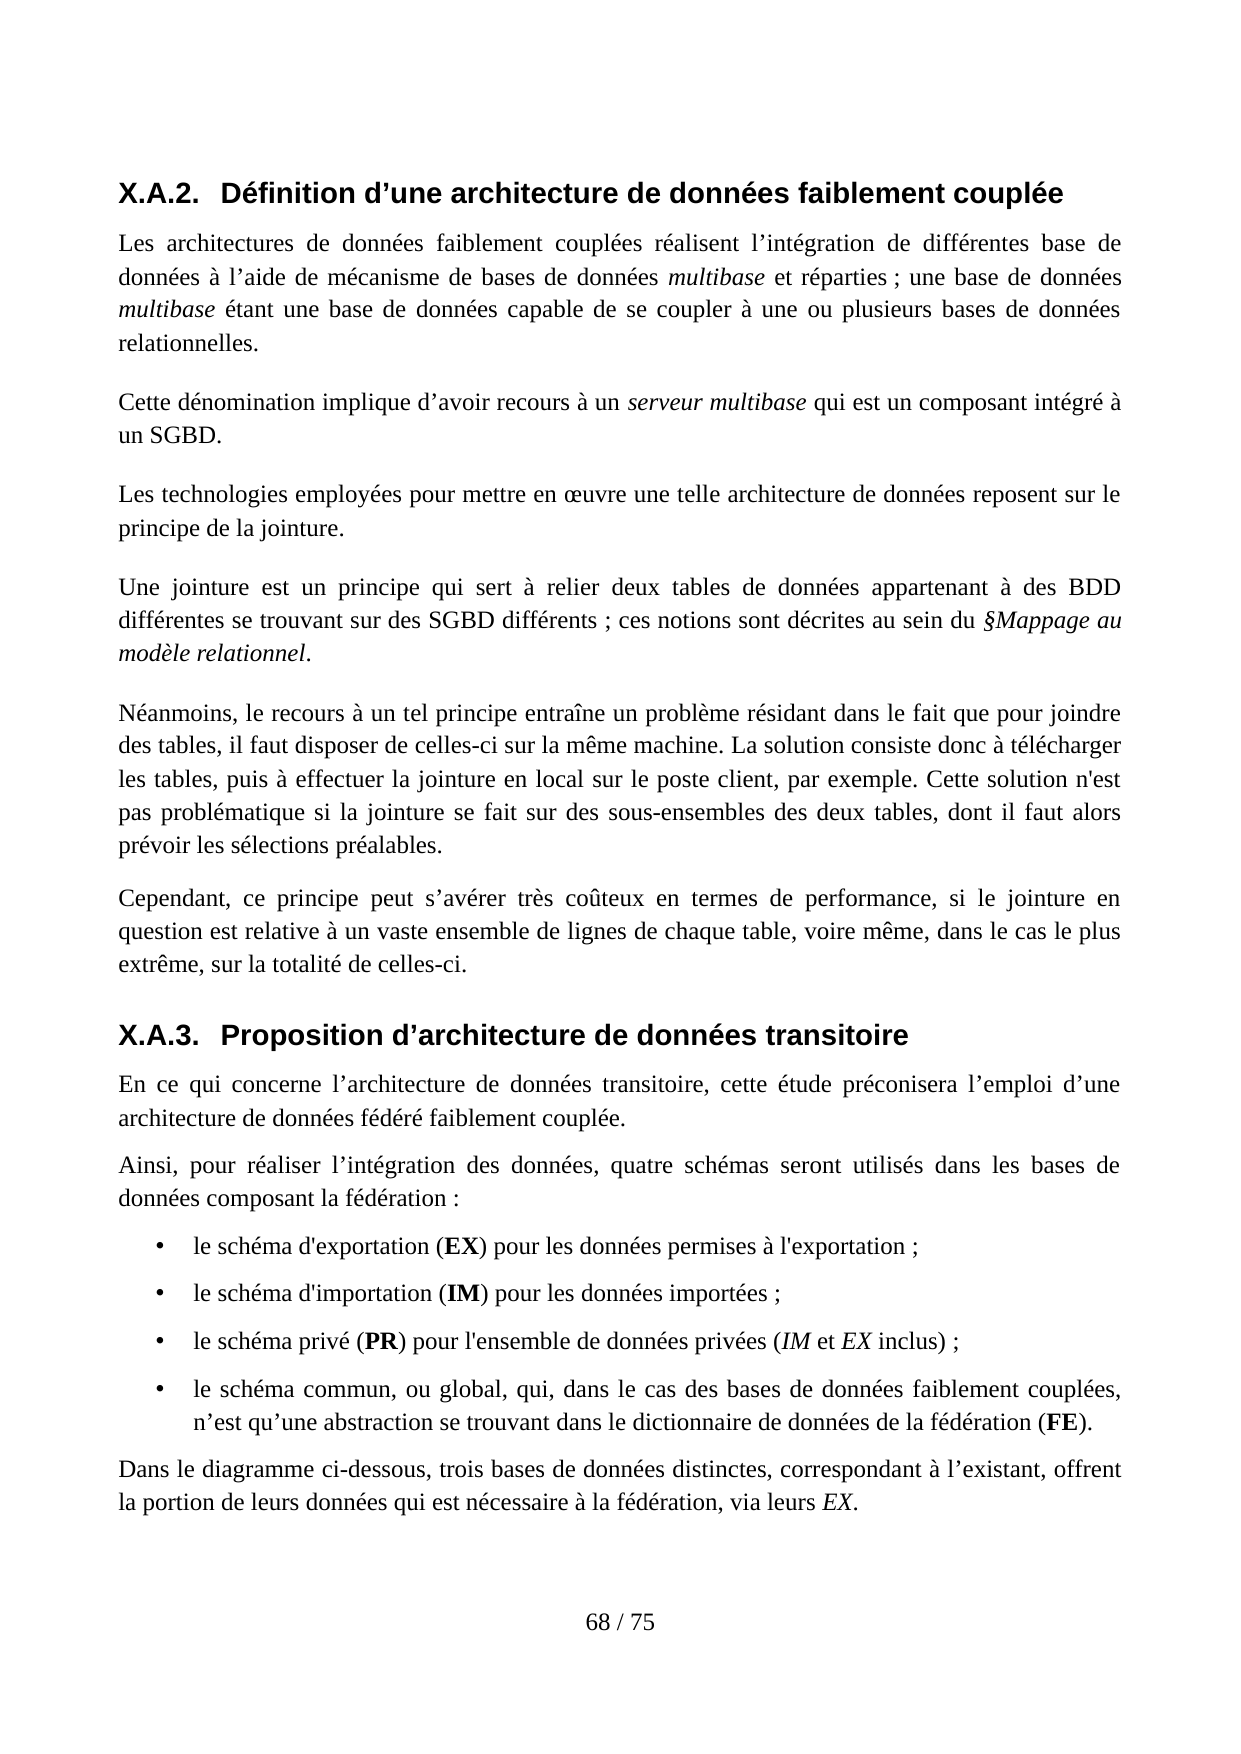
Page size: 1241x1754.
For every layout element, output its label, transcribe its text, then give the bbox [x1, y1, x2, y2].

list le schéma d'importation (IM) pour les données importées ; [156, 1278, 1122, 1307]
text Cependant, ce principe peut s’avérer très coûteux en termes de performance, si le jointure en question est relative à un vaste ensemble de lignes de chaque table, voire même, dans le cas le plus extrême, sur la totalité de celles-ci. [118, 883, 1122, 978]
list le schéma d'exportation (EX) pour les données permises à l'exportation ; [156, 1231, 1122, 1259]
subtitle Définition d’une architecture de données faiblement couplée [118, 176, 1122, 210]
text Une jointure est un principe qui sert à relier deux tables de données appartenant à des BDD différentes se trouvant sur des SGBD différents ; ces notions sont décrites au sein du §Mappage au modèle relationnel. [118, 572, 1122, 667]
text Dans le diagramme ci-dessous, trois bases de données distinctes, correspondant à l’existant, offrent la portion de leurs données qui est nécessaire à la fédération, via leurs EX. [118, 1454, 1122, 1516]
list le schéma privé (PR) pour l'ensemble de données privées (IM et EX inclus) ; [156, 1326, 1122, 1355]
subtitle Proposition d’architecture de données transitoire [118, 1017, 1122, 1051]
text Néanmoins, le recours à un tel principe entraîne un problème résidant dans le fait que pour joindre des tables, il faut disposer de celles-ci sur la même machine. La solution consiste donc à télécharger les tables, puis à effectuer la jointure en local sur le poste client, par exemple. Cette solution n'est pas problématique si la jointure se fait sur des sous-ensembles des deux tables, dont il faut alors prévoir les sélections préalables. [118, 698, 1122, 858]
text Les architectures de données faiblement couplées réalisent l’intégration de différentes base de données à l’aide de mécanisme de bases de données multibase et réparties ; une base de données multibase étant une base de données capable de se coupler à une ou plusieurs bases de données relationnelles. [118, 228, 1122, 356]
list le schéma commun, ou global, qui, dans le cas des bases de données faiblement couplées, n’est qu’une abstraction se trouvant dans le dictionnaire de données de la fédération (FE). [156, 1374, 1122, 1435]
text En ce qui concerne l’architecture de données transitoire, cette étude préconisera l’emploi d’une architecture de données fédéré faiblement couplée. [118, 1069, 1122, 1131]
text Ainsi, pour réaliser l’intégration des données, quatre schémas seront utilisés dans les bases de données composant la fédération : [118, 1150, 1122, 1212]
text Cette dénomination implique d’avoir recours à un serveur multibase qui est un composant intégré à un SGBD. [118, 387, 1122, 449]
text Les technologies employées pour mettre en œuvre une telle architecture de données reposent sur le principe de la jointure. [118, 479, 1122, 541]
